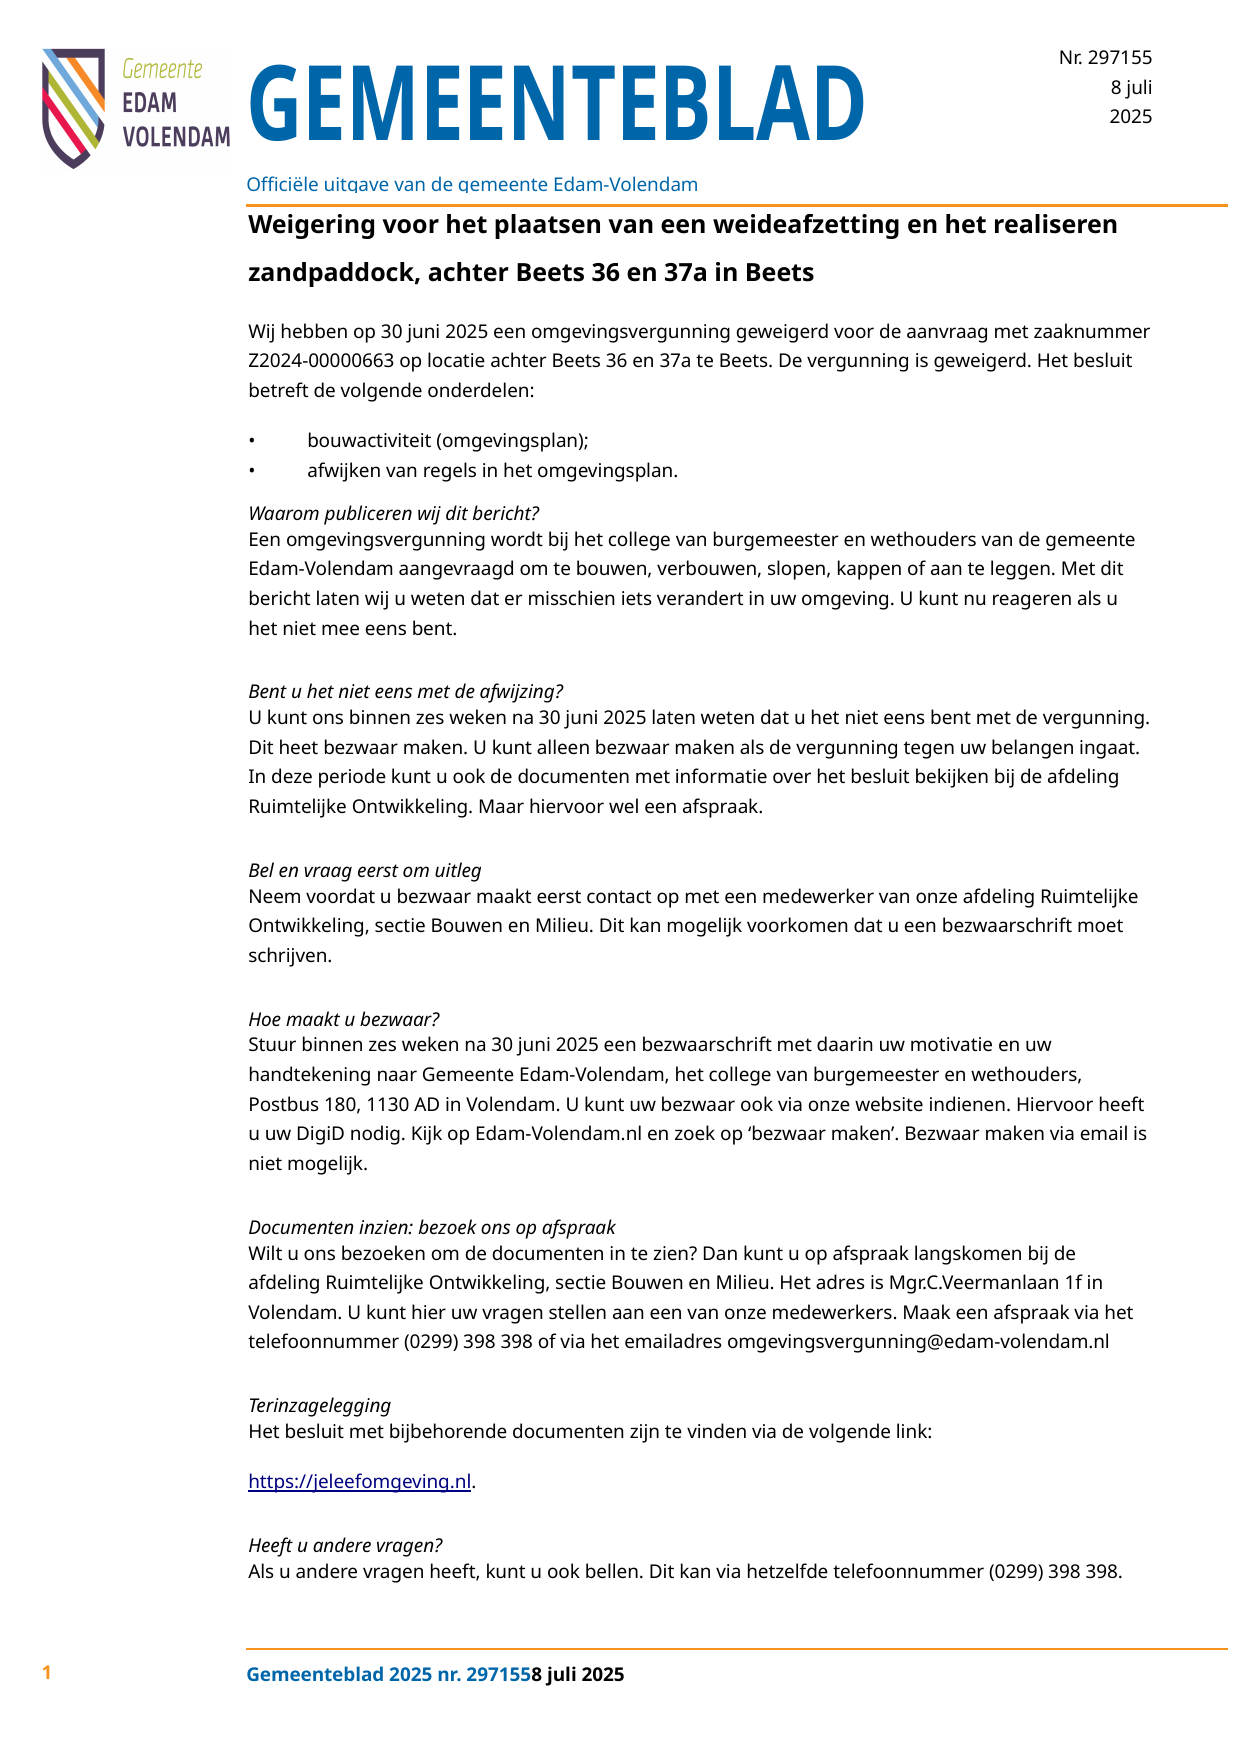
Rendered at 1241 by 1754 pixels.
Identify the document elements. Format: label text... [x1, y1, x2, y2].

text Terinzagelegging [248, 1392, 1152, 1418]
list bouwactiviteit (omgevingsplan); [248, 427, 1152, 453]
text Documenten inzien: bezoek ons op afspraak [248, 1214, 1152, 1240]
text Het besluit met bijbehorende documenten zijn te vinden via de volgende link: [248, 1418, 1152, 1444]
text Neem voordat u bezwaar maakt eerst contact op met een medewerker van onze afdeling Ruimtelijke Ontwikkeling, sectie Bouwen en Milieu. Dit kan mogelijk voorkomen dat u een bezwaarschrift moet schrijven. [248, 883, 1152, 968]
text Heeft u andere vragen? [248, 1532, 1152, 1558]
list afwijken van regels in het omgevingsplan. [248, 457, 1152, 483]
text Als u andere vragen heeft, kunt u ook bellen. Dit kan via hetzelfde telefoonnummer (0299) 398 398. [248, 1558, 1152, 1584]
text Wilt u ons bezoeken om de documenten in te zien? Dan kunt u op afspraak langskomen bij de afdeling Ruimtelijke Ontwikkeling, sectie Bouwen en Milieu. Het adres is Mgr.C.Veermanlaan 1f in Volendam. U kunt hier uw vragen stellen aan een van onze medewerkers. Maak een afspraak via het telefoonnummer (0299) 398 398 of via het emailadres omgevingsvergunning@edam-volendam.nl [248, 1240, 1152, 1354]
text Waarom publiceren wij dit bericht? [248, 500, 1152, 526]
text Stuur binnen zes weken na 30 juni 2025 een bezwaarschrift met daarin uw motivatie en uw handtekening naar Gemeente Edam-Volendam, het college van burgemeester en wethouders, Postbus 180, 1130 AD in Volendam. U kunt uw bezwaar ook via onze website indienen. Hiervoor heeft u uw DigiD nodig. Kijk op Edam-Volendam.nl en zoek op ‘bezwaar maken’. Bezwaar maken via email is niet mogelijk. [248, 1032, 1152, 1176]
text Wij hebben op 30 juni 2025 een omgevingsvergunning geweigerd voor de aanvraag met zaaknummer Z2024-00000663 op locatie achter Beets 36 en 37a te Beets. De vergunning is geweigerd. Het besluit betreft de volgende onderdelen: [248, 318, 1152, 403]
text Een omgevingsvergunning wordt bij het college van burgemeester en wethouders van de gemeente Edam-Volendam aangevraagd om te bouwen, verbouwen, slopen, kappen of aan te leggen. Met dit bericht laten wij u weten dat er misschien iets verandert in uw omgeving. U kunt nu reageren als u het niet mee eens bent. [248, 526, 1152, 640]
text Bent u het niet eens met de afwijzing? [248, 679, 1152, 704]
text Weigering voor het plaatsen van een weideafzetting en het realiseren zandpaddock, achter Beets 36 en 37a in Beets [248, 207, 1152, 288]
text Hoe maakt u bezwaar? [248, 1006, 1152, 1032]
text https://jeleefomgeving.nl. [248, 1468, 1152, 1494]
picture [41, 47, 231, 172]
text U kunt ons binnen zes weken na 30 juni 2025 laten weten dat u het niet eens bent met de vergunning. Dit heet bezwaar maken. U kunt alleen bezwaar maken als de vergunning tegen uw belangen ingaat. In deze periode kunt u ook de documenten met informatie over het besluit bekijken bij de afdeling Ruimtelijke Ontwikkeling. Maar hiervoor wel een afspraak. [248, 704, 1152, 819]
text Bel en vraag eerst om uitleg [248, 857, 1152, 883]
